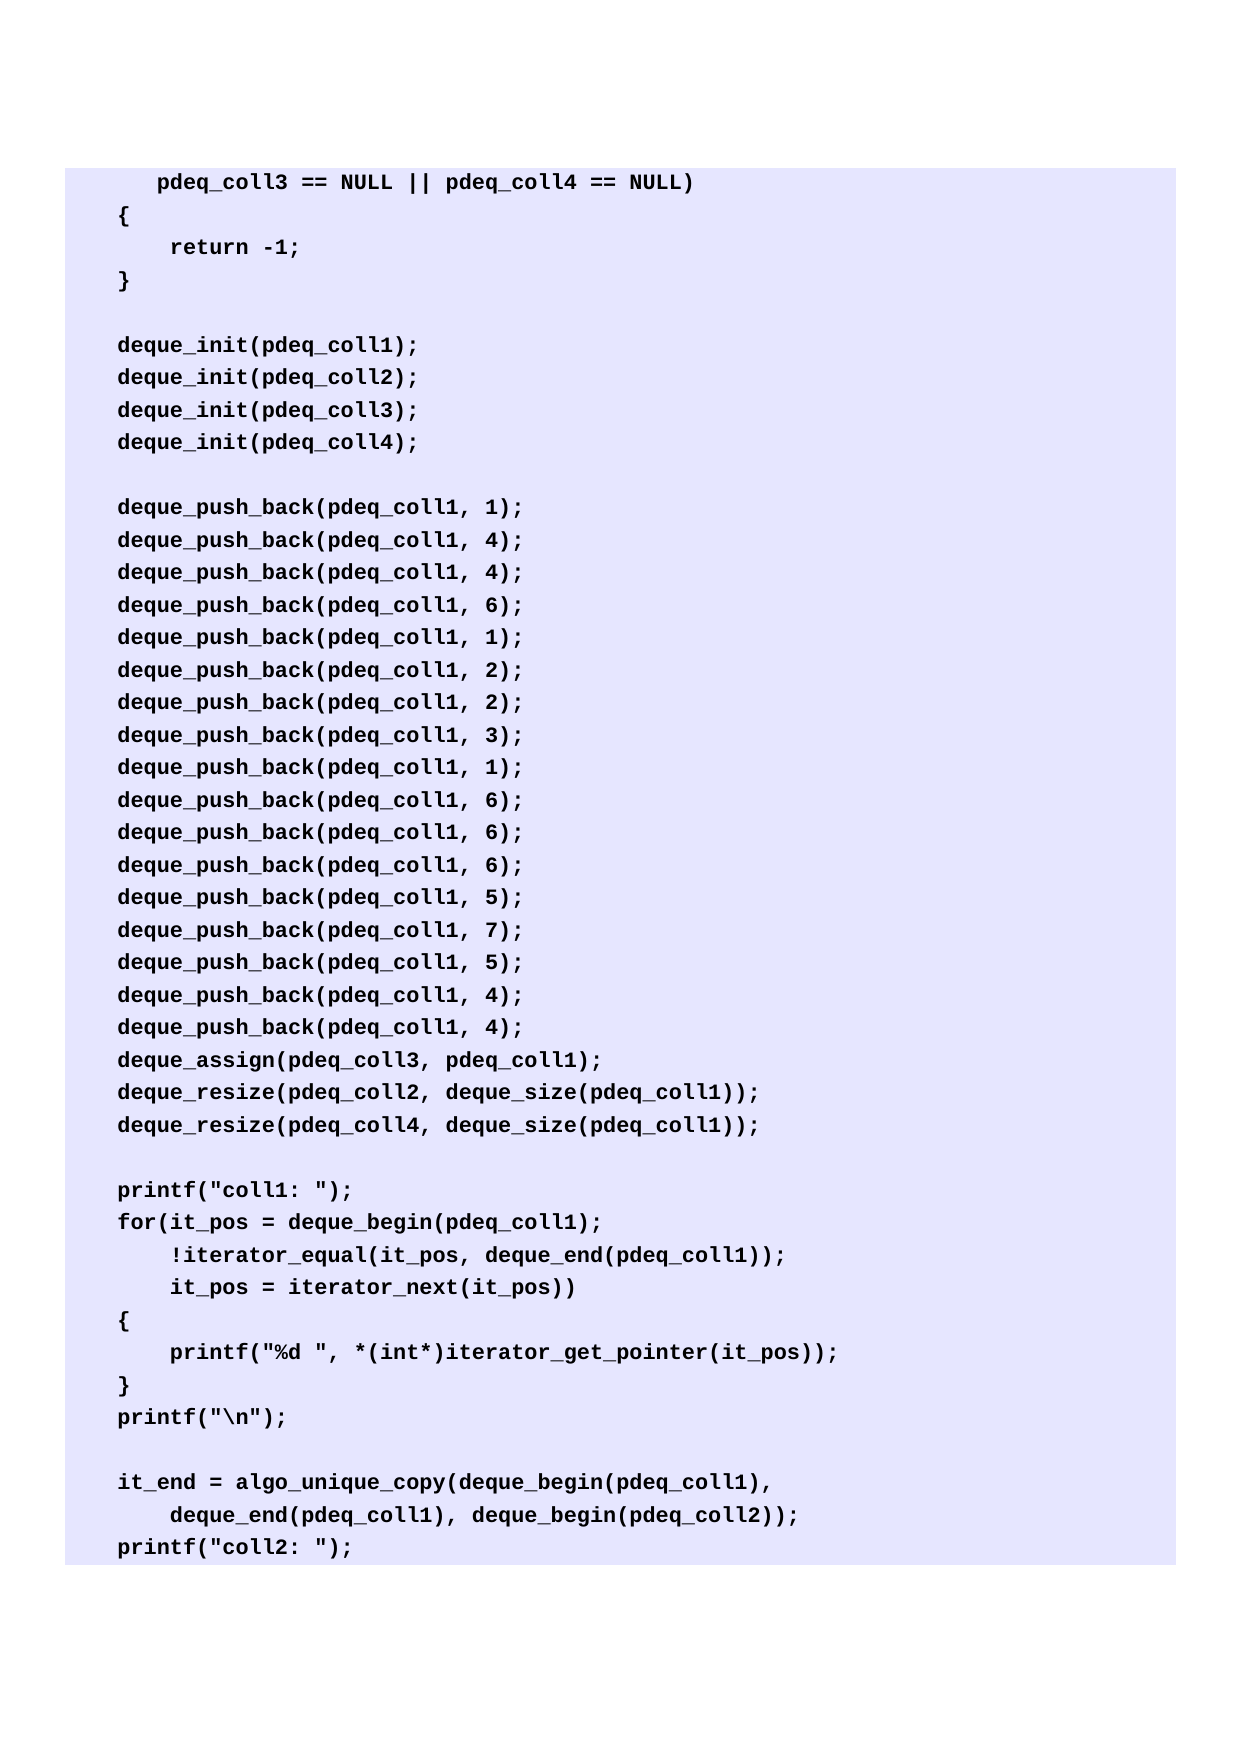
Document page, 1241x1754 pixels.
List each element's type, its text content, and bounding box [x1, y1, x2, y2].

table_header pdeq_coll3 == NULL || pdeq_coll4 == NULL) { return -1; } deque_init(pdeq_coll1); deque_init(pdeq_coll2); deque_init(pdeq_coll3); deque_init(pdeq_coll4); deque_push_back(pdeq_coll1, 1); deque_push_back(pdeq_coll1, 4); deque_push_back(pdeq_coll1, 4); deque_push_back(pdeq_coll1, 6); deque_push_back(pdeq_coll1, 1); deque_push_back(pdeq_coll1, 2); deque_push_back(pdeq_coll1, 2); deque_push_back(pdeq_coll1, 3); deque_push_back(pdeq_coll1, 1); deque_push_back(pdeq_coll1, 6); deque_push_back(pdeq_coll1, 6); deque_push_back(pdeq_coll1, 6); deque_push_back(pdeq_coll1, 5); deque_push_back(pdeq_coll1, 7); deque_push_back(pdeq_coll1, 5); deque_push_back(pdeq_coll1, 4); deque_push_back(pdeq_coll1, 4); deque_assign(pdeq_coll3, pdeq_coll1); deque_resize(pdeq_coll2, deque_size(pdeq_coll1)); deque_resize(pdeq_coll4, deque_size(pdeq_coll1)); printf("coll1: "); for(it_pos = deque_begin(pdeq_coll1); !iterator_equal(it_pos, deque_end(pdeq_coll1)); it_pos = iterator_next(it_pos)) { printf("%d ", *(int*)iterator_get_pointer(it_pos)); } printf("\n"); it_end = algo_unique_copy(deque_begin(pdeq_coll1), deque_end(pdeq_coll1), deque_begin(pdeq_coll2)); printf("coll2: "); [60, 163, 1181, 1571]
